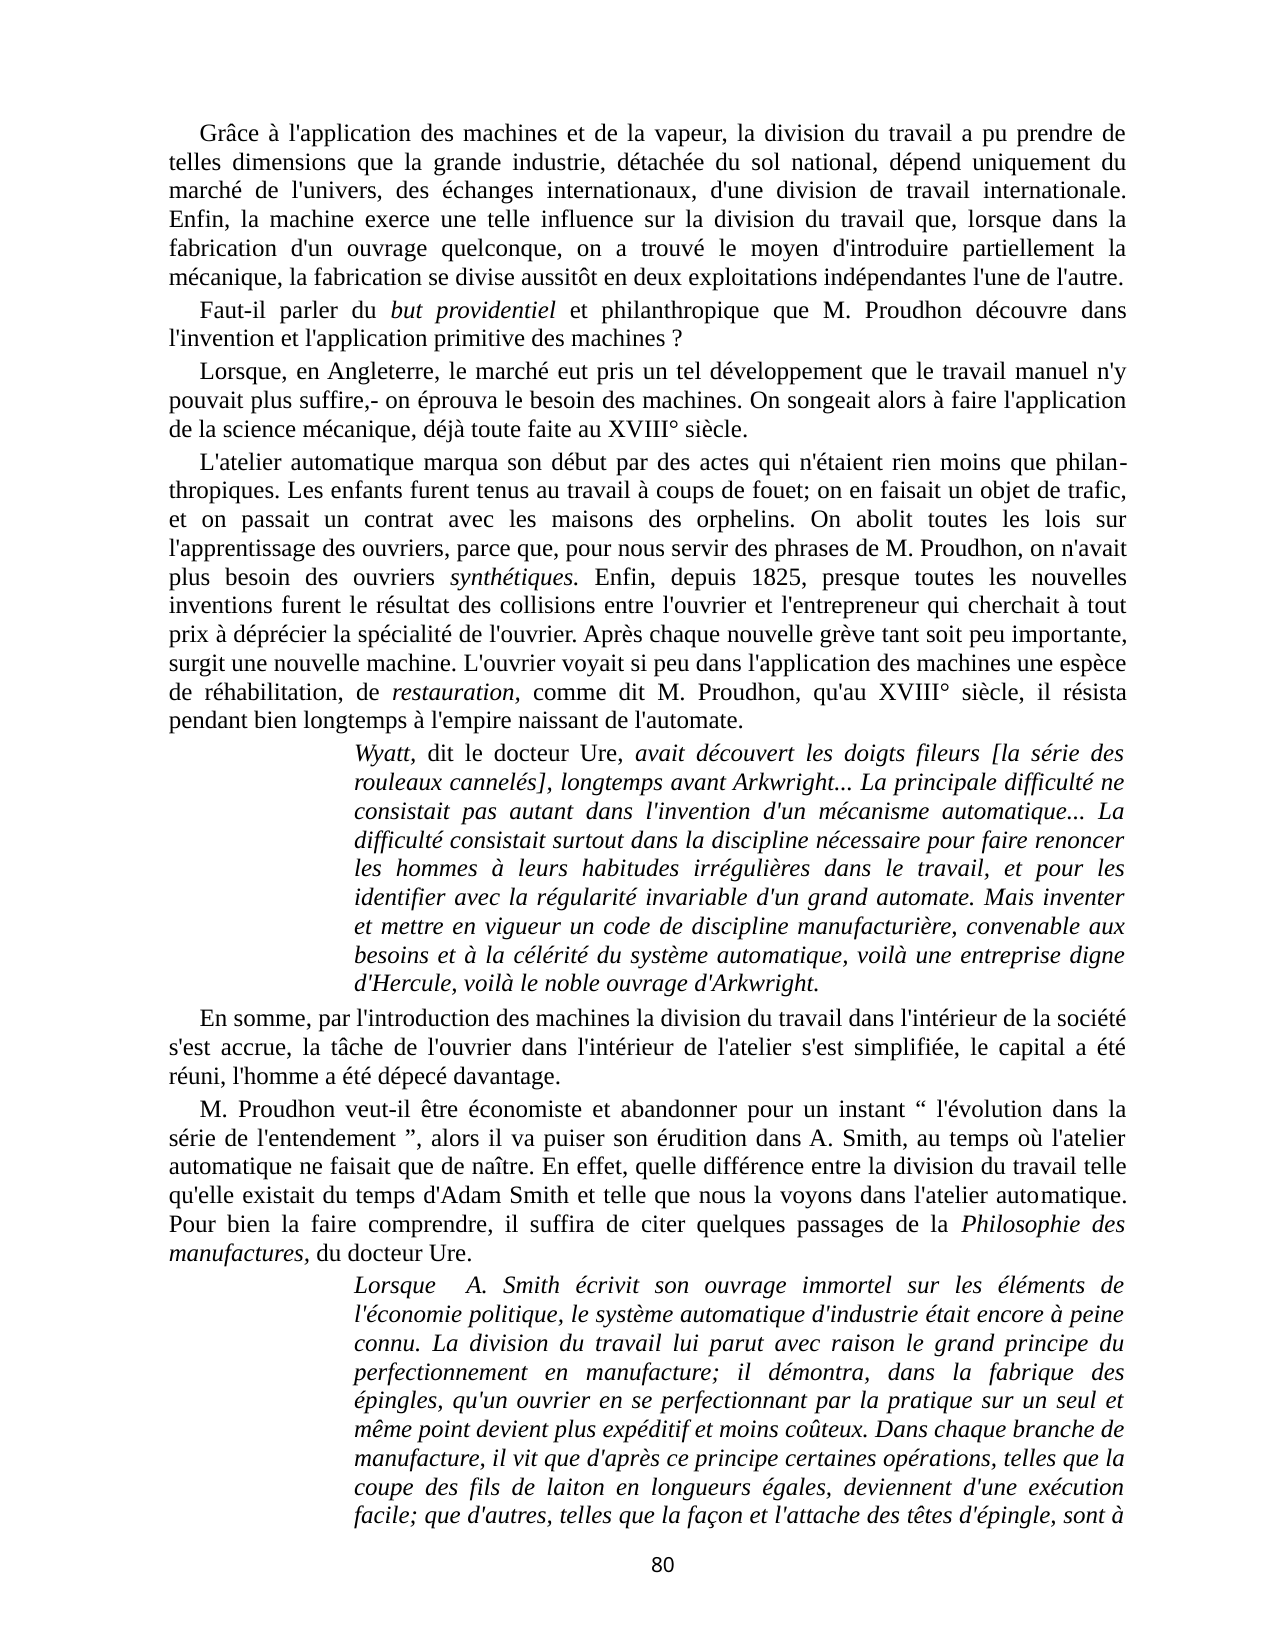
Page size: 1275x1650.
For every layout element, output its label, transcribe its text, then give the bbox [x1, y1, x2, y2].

text Lorsque, en Angleterre, le marché eut pris un tel développement que le travail manuel n'y pouvait plus suffire,- on éprouva le besoin des machines. On songeait alors à faire l'application de la science mécanique, déjà toute faite au XVIII° siècle. [168, 356, 1127, 443]
text Lorsque A. Smith écrivit son ouvrage immortel sur les éléments de l'économie poli­tique, le système automatique d'industrie était encore à peine connu. La division du travail lui parut avec raison le grand principe du perfectionnement en manufac­­ture; il démontra, dans la fabrique des épingles, qu'un ouvrier en se perfectionnant par la pratique sur un seul et même point devient plus expéditif et moins coûteux. Dans chaque branche de manufacture, il vit que d'après ce principe certaines opéra­tions, telles que la coupe des fils de laiton en longueurs égales, deviennent d'une exécution facile; que d'autres, telles que la façon et l'attache des têtes d'épingle, sont à [354, 1271, 1127, 1529]
text Grâce à l'application des machines et de la vapeur, la division du travail a pu prendre de telles dimensions que la grande industrie, détachée du sol national, dépend uniquement du marché de l'univers, des échanges internationaux, d'une division de travail internationale. Enfin, la machine exerce une telle influence sur la division du travail que, lorsque dans la fabrication d'un ouvrage quelconque, on a trouvé le moyen d'introduire partiellement la mécanique, la fabrication se divise aussitôt en deux exploitations indépendantes l'une de l'autre. [168, 118, 1127, 291]
text Faut-il parler du but providentiel et philanthropique que M. Proudhon découvre dans l'invention et l'application primitive des machines ? [168, 295, 1127, 352]
text Wyatt, dit le docteur Ure, avait découvert les doigts fileurs [la série des rouleaux cannelés], longtemps avant Arkwright... La principale difficulté ne consistait pas autant dans l'invention d'un mécanisme automatique... La difficulté consistait sur­tout dans la discipline nécessaire pour faire renoncer les hommes à leurs habi­tudes irrégulières dans le travail, et pour les identifier avec la régularité invariable d'un grand automate. Mais inventer et mettre en vigueur un code de discipline manu­facturière, convenable aux besoins et à la célérité du système auto­matique, voilà une entreprise digne d'Hercule, voilà le noble ouvrage d'Arkwright. [354, 738, 1127, 997]
text En somme, par l'introduction des machines la division du travail dans l'intérieur de la société s'est accrue, la tâche de l'ouvrier dans l'intérieur de l'atelier s'est simplifiée, le capital a été réuni, l'homme a été dépecé davantage. [168, 1003, 1127, 1090]
text M. Proudhon veut-il être économiste et abandonner pour un instant “ l'évolution dans la série de l'entendement ”, alors il va puiser son érudition dans A. Smith, au temps où l'atelier automatique ne faisait que de naître. En effet, quelle différence entre la division du travail telle qu'elle existait du temps d'Adam Smith et telle que nous la voyons dans l'atelier auto­ma­tique. Pour bien la faire comprendre, il suffira de citer quelques passages de la Philosophie des manufactures, du docteur Ure. [168, 1094, 1127, 1266]
text L'atelier automatique marqua son début par des actes qui n'étaient rien moins que philan­thropiques. Les enfants furent tenus au travail à coups de fouet; on en faisait un objet de trafic, et on passait un contrat avec les maisons des orphelins. On abolit toutes les lois sur l'apprentissage des ouvriers, parce que, pour nous servir des phrases de M. Proudhon, on n'avait plus besoin des ouvriers synthétiques. Enfin, depuis 1825, presque toutes les nouvelles inventions furent le résultat des collisions entre l'ouvrier et l'entrepreneur qui cherchait à tout prix à déprécier la spécialité de l'ouvrier. Après chaque nouvelle grève tant soit peu impor­tante, surgit une nouvelle machine. L'ouvrier voyait si peu dans l'application des machines une espèce de réhabilitation, de restauration, comme dit M. Proudhon, qu'au XVIII° siècle, il résista pendant bien longtemps à l'empire naissant de l'automate. [168, 447, 1127, 734]
